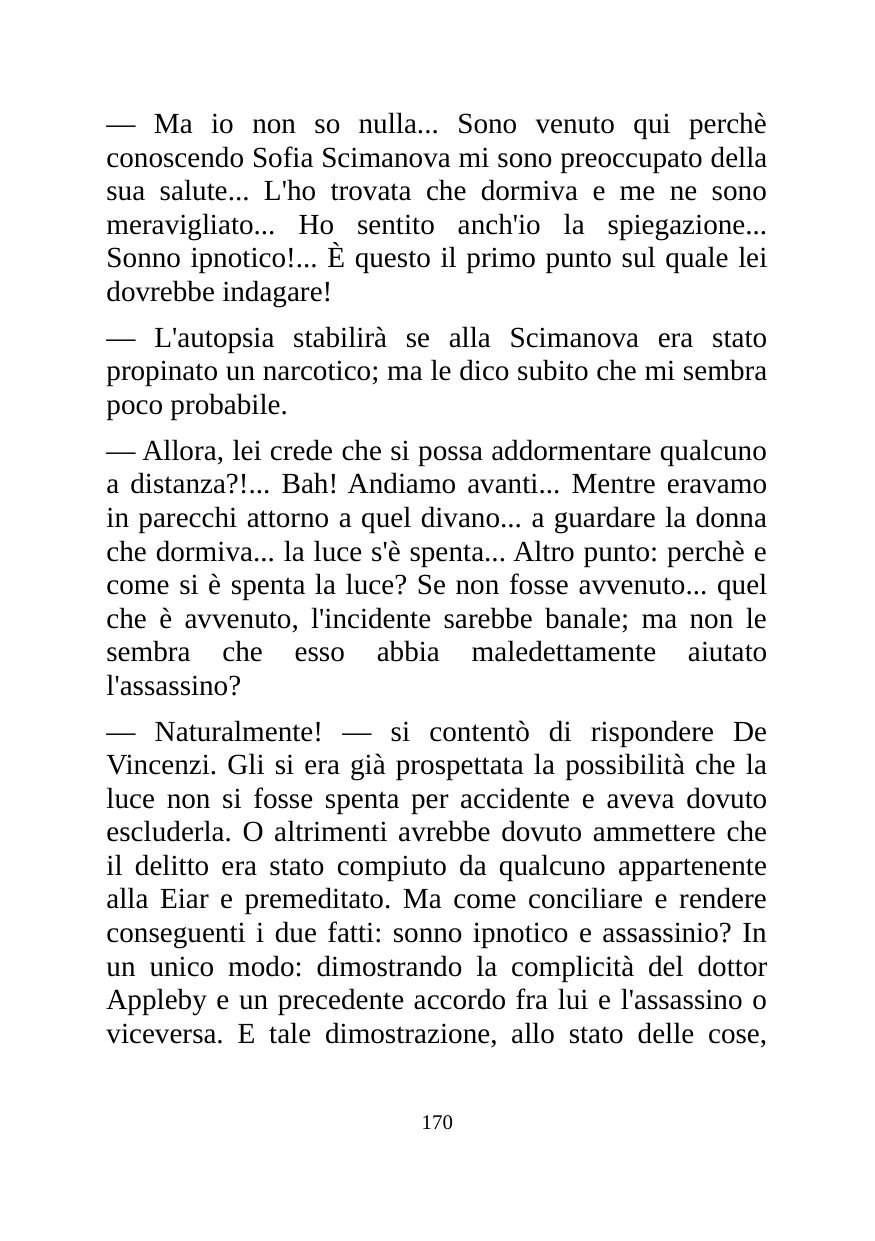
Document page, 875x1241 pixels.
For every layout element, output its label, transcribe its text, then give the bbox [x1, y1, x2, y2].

text — L'autopsia stabilirà se alla Scimanova era stato propinato un narcotico; ma le dico subito che mi sembra poco probabile. [106, 320, 768, 421]
text — Naturalmente! — si contentò di rispondere De Vincenzi. Gli si era già prospettata la possibilità che la luce non si fosse spenta per accidente e aveva dovuto escluderla. O altrimenti avrebbe dovuto ammettere che il delitto era stato compiuto da qualcuno appartenente alla Eiar e premeditato. Ma come conciliare e rendere conseguenti i due fatti: sonno ipnotico e assassinio? In un unico modo: dimostrando la complicità del dottor Appleby e un precedente accordo fra lui e l'assassino o viceversa. E tale dimostrazione, allo stato delle cose, [106, 714, 768, 1049]
text — Allora, lei crede che si possa addormentare qualcuno a distanza?!... Bah! Andiamo avanti... Mentre eravamo in parecchi attorno a quel divano... a guardare la donna che dormiva... la luce s'è spenta... Altro punto: perchè e come si è spenta la luce? Se non fosse avvenuto... quel che è avvenuto, l'incidente sarebbe banale; ma non le sembra che esso abbia maledettamente aiutato l'assassino? [106, 433, 768, 701]
text — Ma io non so nulla... Sono venuto qui perchè conoscendo Sofia Scimanova mi sono preoccupato della sua salute... L'ho trovata che dormiva e me ne sono meravigliato... Ho sentito anch'io la spiegazione... Sonno ipnotico!... È questo il primo punto sul quale lei dovrebbe indagare! [106, 106, 768, 307]
